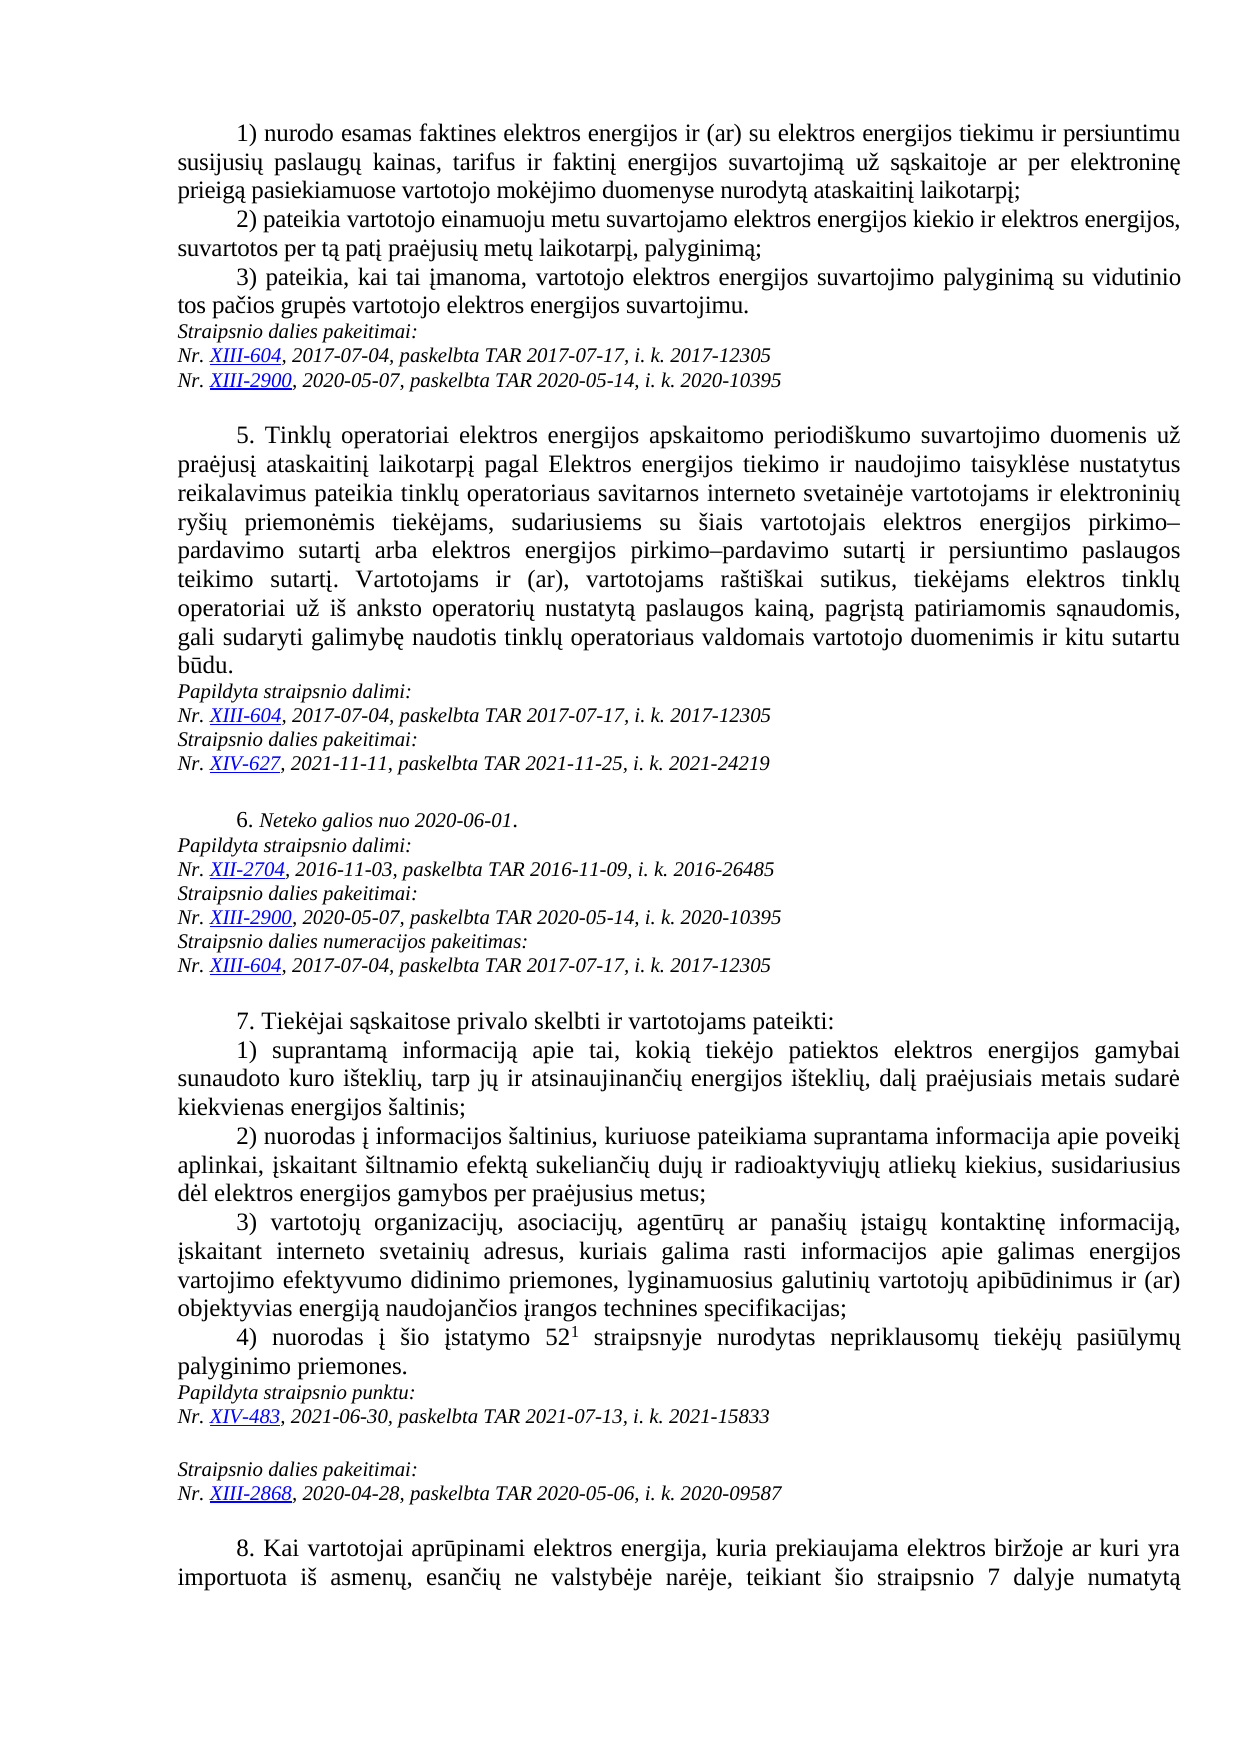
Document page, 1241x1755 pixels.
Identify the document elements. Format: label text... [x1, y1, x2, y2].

text Straipsnio dalies pakeitimai: [177, 319, 1181, 343]
text 3) vartotojų organizacijų, asociacijų, agentūrų ar panašių įstaigų kontaktinę informaciją, įskaitant interneto svetainių adresus, kuriais galima rasti informacijos apie galimas energijos vartojimo efektyvumo didinimo priemones, lyginamuosius galutinių vartotojų apibūdinimus ir (ar) objektyvias energiją naudojančios įrangos technines specifikacijas; [177, 1207, 1181, 1322]
text Papildyta straipsnio punktu: [177, 1380, 1181, 1404]
text Nr. XIII-604, 2017-07-04, paskelbta TAR 2017-07-17, i. k. 2017-12305 [177, 343, 1181, 367]
text 2) pateikia vartotojo einamuoju metu suvartojamo elektros energijos kiekio ir elektros energijos, suvartotos per tą patį praėjusių metų laikotarpį, palyginimą; [177, 204, 1181, 262]
text Papildyta straipsnio dalimi: [177, 833, 1181, 857]
text Straipsnio dalies numeracijos pakeitimas: [177, 929, 1181, 953]
text 1) suprantamą informaciją apie tai, kokią tiekėjo patiektos elektros energijos gamybai sunaudoto kuro išteklių, tarp jų ir atsinaujinančių energijos išteklių, dalį praėjusiais metais sudarė kiekvienas energijos šaltinis; [177, 1035, 1181, 1121]
text Straipsnio dalies pakeitimai: [177, 727, 1181, 751]
text Nr. XIII-2900, 2020-05-07, paskelbta TAR 2020-05-14, i. k. 2020-10395 [177, 905, 1181, 929]
text 2) nuorodas į informacijos šaltinius, kuriuose pateikiama suprantama informacija apie poveikį aplinkai, įskaitant šiltnamio efektą sukeliančių dujų ir radioaktyviųjų atliekų kiekius, susidariusius dėl elektros energijos gamybos per praėjusius metus; [177, 1121, 1181, 1207]
text 6. Neteko galios nuo 2020-06-01. [177, 804, 1181, 833]
text Nr. XIII-604, 2017-07-04, paskelbta TAR 2017-07-17, i. k. 2017-12305 [177, 953, 1181, 977]
text 4) nuorodas į šio įstatymo 521 straipsnyje nurodytas nepriklausomų tiekėjų pasiūlymų palyginimo priemones. [177, 1322, 1181, 1380]
text Nr. XIV-627, 2021-11-11, paskelbta TAR 2021-11-25, i. k. 2021-24219 [177, 751, 1181, 775]
text Nr. XIII-2900, 2020-05-07, paskelbta TAR 2020-05-14, i. k. 2020-10395 [177, 367, 1181, 392]
text Straipsnio dalies pakeitimai: [177, 1457, 1181, 1481]
text Papildyta straipsnio dalimi: [177, 679, 1181, 703]
text Nr. XIII-2868, 2020-04-28, paskelbta TAR 2020-05-06, i. k. 2020-09587 [177, 1481, 1181, 1505]
text Straipsnio dalies pakeitimai: [177, 881, 1181, 905]
text 8. Kai vartotojai aprūpinami elektros energija, kuria prekiaujama elektros biržoje ar kuri yra importuota iš asmenų, esančių ne valstybėje narėje, teikiant šio straipsnio 7 dalyje numatytą [177, 1533, 1181, 1591]
text Nr. XIII-604, 2017-07-04, paskelbta TAR 2017-07-17, i. k. 2017-12305 [177, 703, 1181, 727]
text 1) nurodo esamas faktines elektros energijos ir (ar) su elektros energijos tiekimu ir persiuntimu susijusių paslaugų kainas, tarifus ir faktinį energijos suvartojimą už sąskaitoje ar per elektroninę prieigą pasiekiamuose vartotojo mokėjimo duomenyse nurodytą ataskaitinį laikotarpį; [177, 118, 1181, 204]
text 5. Tinklų operatoriai elektros energijos apskaitomo periodiškumo suvartojimo duomenis už praėjusį ataskaitinį laikotarpį pagal Elektros energijos tiekimo ir naudojimo taisyklėse nustatytus reikalavimus pateikia tinklų operatoriaus savitarnos interneto svetainėje vartotojams ir elektroninių ryšių priemonėmis tiekėjams, sudariusiems su šiais vartotojais elektros energijos pirkimo–pardavimo sutartį arba elektros energijos pirkimo–pardavimo sutartį ir persiuntimo paslaugos teikimo sutartį. Vartotojams ir (ar), vartotojams raštiškai sutikus, tiekėjams elektros tinklų operatoriai už iš anksto operatorių nustatytą paslaugos kainą, pagrįstą patiriamomis sąnaudomis, gali sudaryti galimybę naudotis tinklų operatoriaus valdomais vartotojo duomenimis ir kitu sutartu būdu. [177, 420, 1181, 679]
text 7. Tiekėjai sąskaitose privalo skelbti ir vartotojams pateikti: [177, 1006, 1181, 1035]
text 3) pateikia, kai tai įmanoma, vartotojo elektros energijos suvartojimo palyginimą su vidutinio tos pačios grupės vartotojo elektros energijos suvartojimu. [177, 262, 1181, 319]
text Nr. XII-2704, 2016-11-03, paskelbta TAR 2016-11-09, i. k. 2016-26485 [177, 857, 1181, 881]
text Nr. XIV-483, 2021-06-30, paskelbta TAR 2021-07-13, i. k. 2021-15833 [177, 1404, 1181, 1428]
